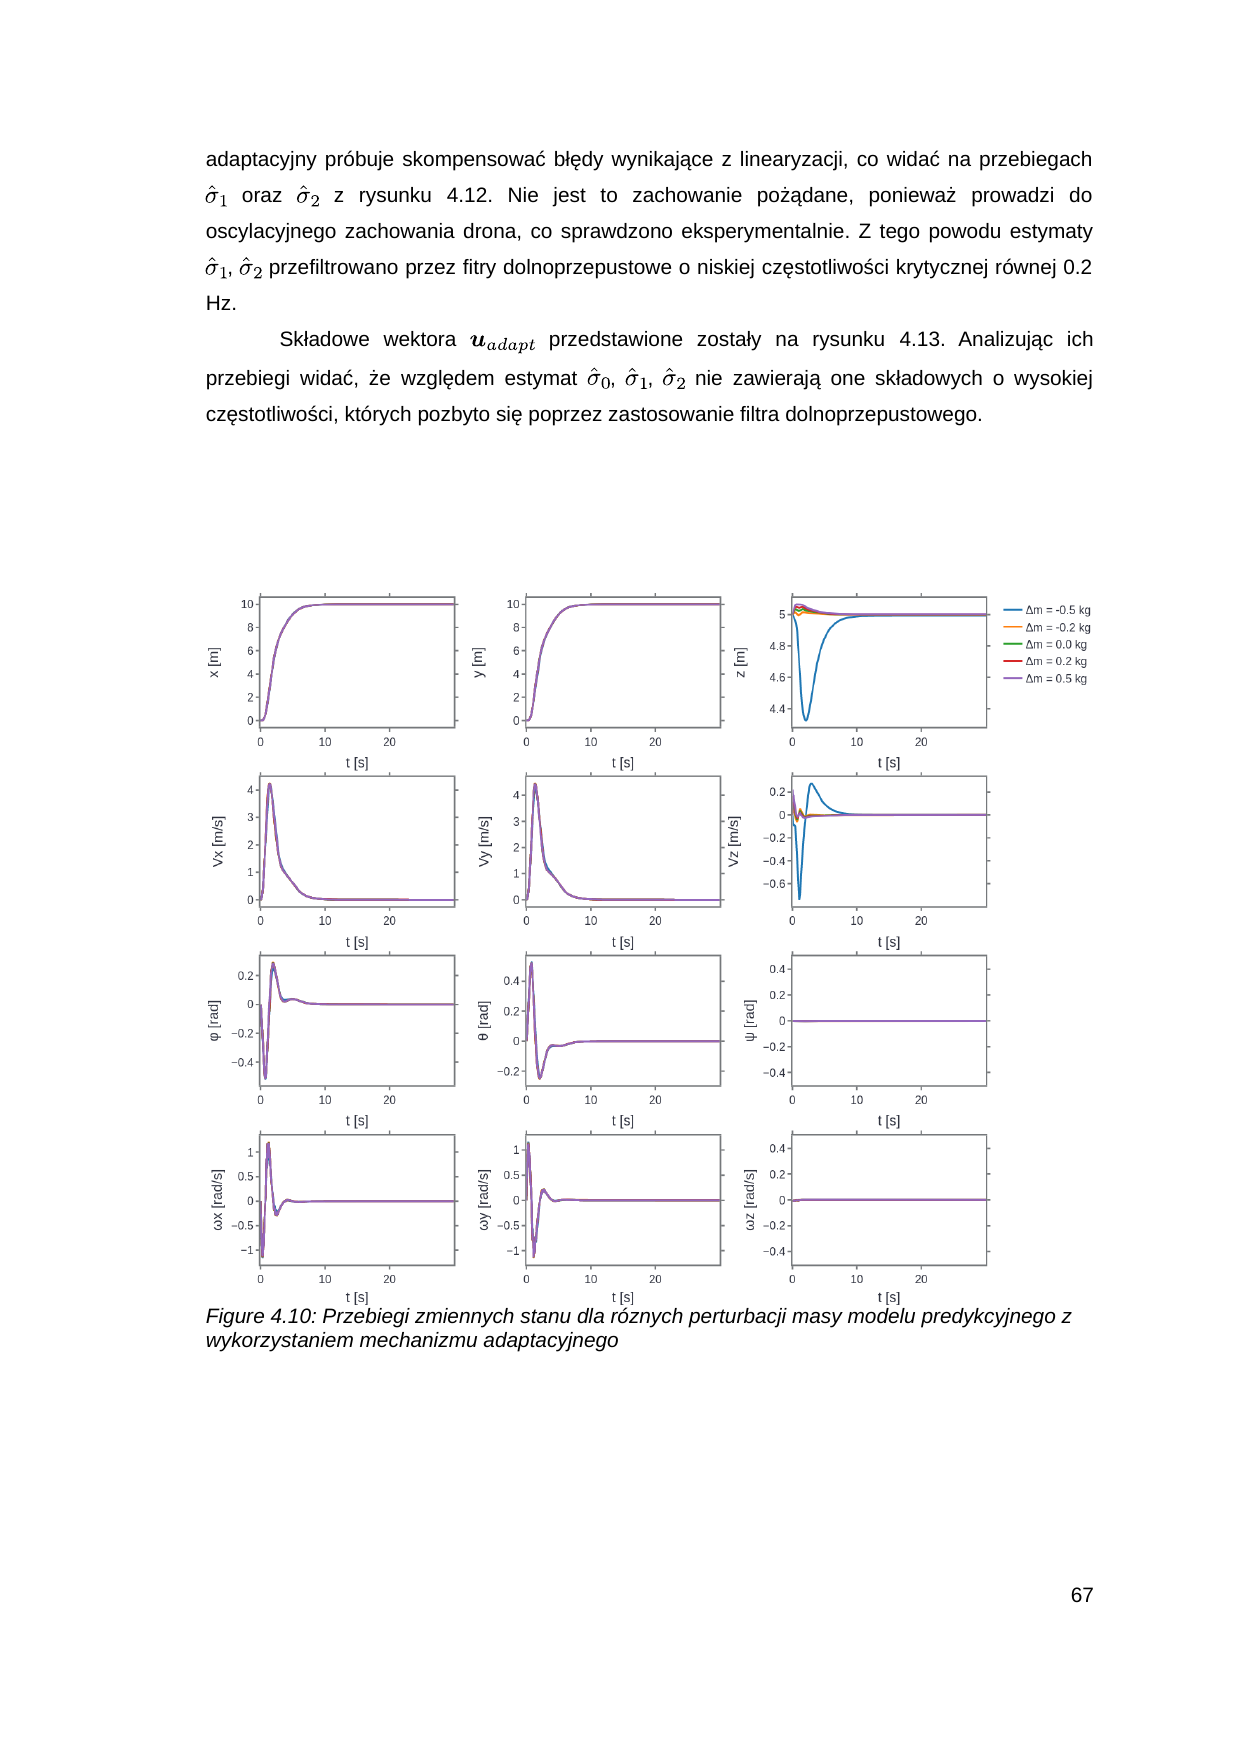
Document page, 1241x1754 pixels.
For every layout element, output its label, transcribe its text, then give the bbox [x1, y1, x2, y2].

picture [205, 593, 1094, 1305]
text Figure 4.10: Przebiegi zmiennych stanu dla róznych perturbacji masy modelu predykcyjnego z wykorzystaniem mechanizmu adaptacyjnego [206, 1305, 1093, 1352]
text adaptacyjny próbuje skompensować błędy wynikające z linearyzacji, co widać na przebiegach oraz z rysunku 4.12. Nie jest to zachowanie pożądane, ponieważ prowadzi do oscylacyjnego zachowania drona, co sprawdzono eksperymentalnie. Z tego powodu estymaty , przefiltrowano przez fitry dolnoprzepustowe o niskiej częstotliwości krytycznej równej 0.2 Hz. [206, 147, 1093, 315]
text Składowe wektora przedstawione zostały na rysunku 4.13. Analizując ich przebiegi widać, że względem estymat , , nie zawierają one składowych o wysokiej częstotliwości, których pozbyto się poprzez zastosowanie filtra dolnoprzepustowego. [206, 327, 1093, 425]
